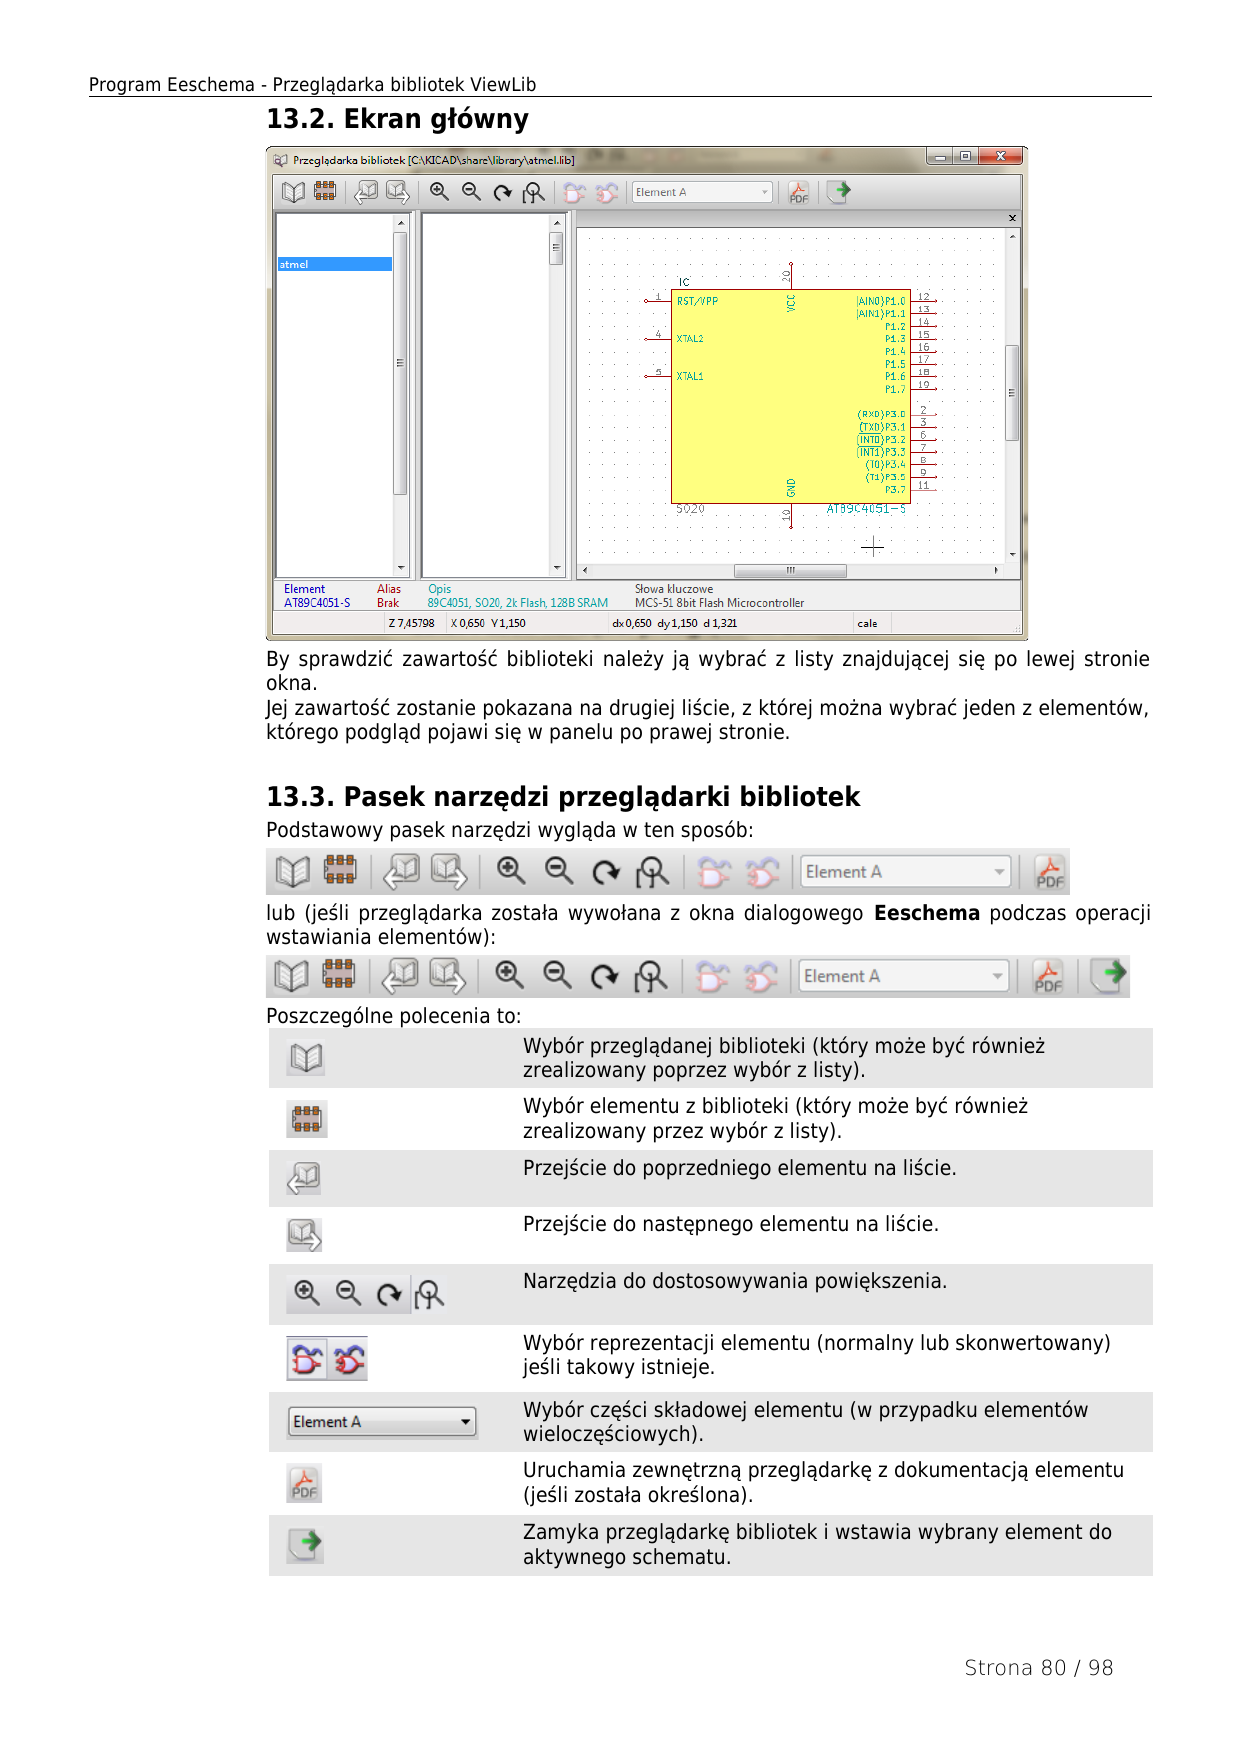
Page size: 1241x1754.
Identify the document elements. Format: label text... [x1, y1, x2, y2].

picture [286, 1218, 323, 1252]
table_cell [269, 1392, 505, 1452]
table_cell [269, 1207, 505, 1264]
table_cell Przejście do poprzedniego elementu na liście. [505, 1150, 1153, 1207]
table_header [269, 1028, 505, 1088]
table_cell Narzędzia do dostosowywania powiększenia. [505, 1264, 1153, 1325]
table_cell [269, 1452, 505, 1514]
text By sprawdzić zawartość biblioteki należy ją wybrać z listy znajdującej się po lewej stronie okna. [266, 647, 1152, 696]
table_header Wybór przeglądanej biblioteki (który może być również zrealizowany poprzez wybór z listy). [505, 1028, 1153, 1088]
picture [286, 1403, 479, 1440]
picture [286, 1336, 368, 1381]
table_cell [269, 1515, 505, 1576]
table_cell [269, 1325, 505, 1392]
table_cell Wybór reprezentacji elementu (normalny lub skonwertowany) jeśli takowy istnieje. [505, 1325, 1153, 1392]
picture [265, 848, 1070, 895]
table_cell [269, 1264, 505, 1325]
text Poszczególne polecenia to: [266, 1004, 1152, 1028]
picture [286, 1275, 448, 1314]
table_cell [269, 1089, 505, 1150]
picture [286, 1039, 325, 1076]
table_cell [269, 1150, 505, 1207]
picture [265, 955, 1131, 998]
subtitle Ekran główny [266, 103, 1152, 135]
text Podstawowy pasek narzędzi wygląda w ten sposób: [266, 818, 1152, 843]
picture [286, 1161, 321, 1195]
table_cell Uruchamia zewnętrzną przeglądarkę z dokumentacją elementu (jeśli została określona). [505, 1452, 1153, 1514]
picture [265, 146, 1029, 641]
picture [286, 1463, 323, 1503]
text Jej zawartość zostanie pokazana na drugiej liście, z której można wybrać jeden z elementów, którego podgląd pojawi się w panelu po prawej stronie. [266, 696, 1152, 745]
picture [286, 1526, 324, 1564]
subtitle Pasek narzędzi przeglądarki bibliotek [266, 781, 1152, 812]
table_cell Wybór części składowej elementu (w przypadku elementów wieloczęściowych). [505, 1392, 1153, 1452]
table_cell Przejście do następnego elementu na liście. [505, 1207, 1153, 1264]
table_cell Zamyka przeglądarkę bibliotek i wstawia wybrany element do aktywnego schematu. [505, 1515, 1153, 1576]
picture [286, 1100, 328, 1138]
text lub (jeśli przeglądarka została wywołana z okna dialogowego Eeschema podczas operacji wstawiania elementów): [266, 901, 1152, 950]
table_cell Wybór elementu z biblioteki (który może być również zrealizowany przez wybór z listy). [505, 1089, 1153, 1150]
